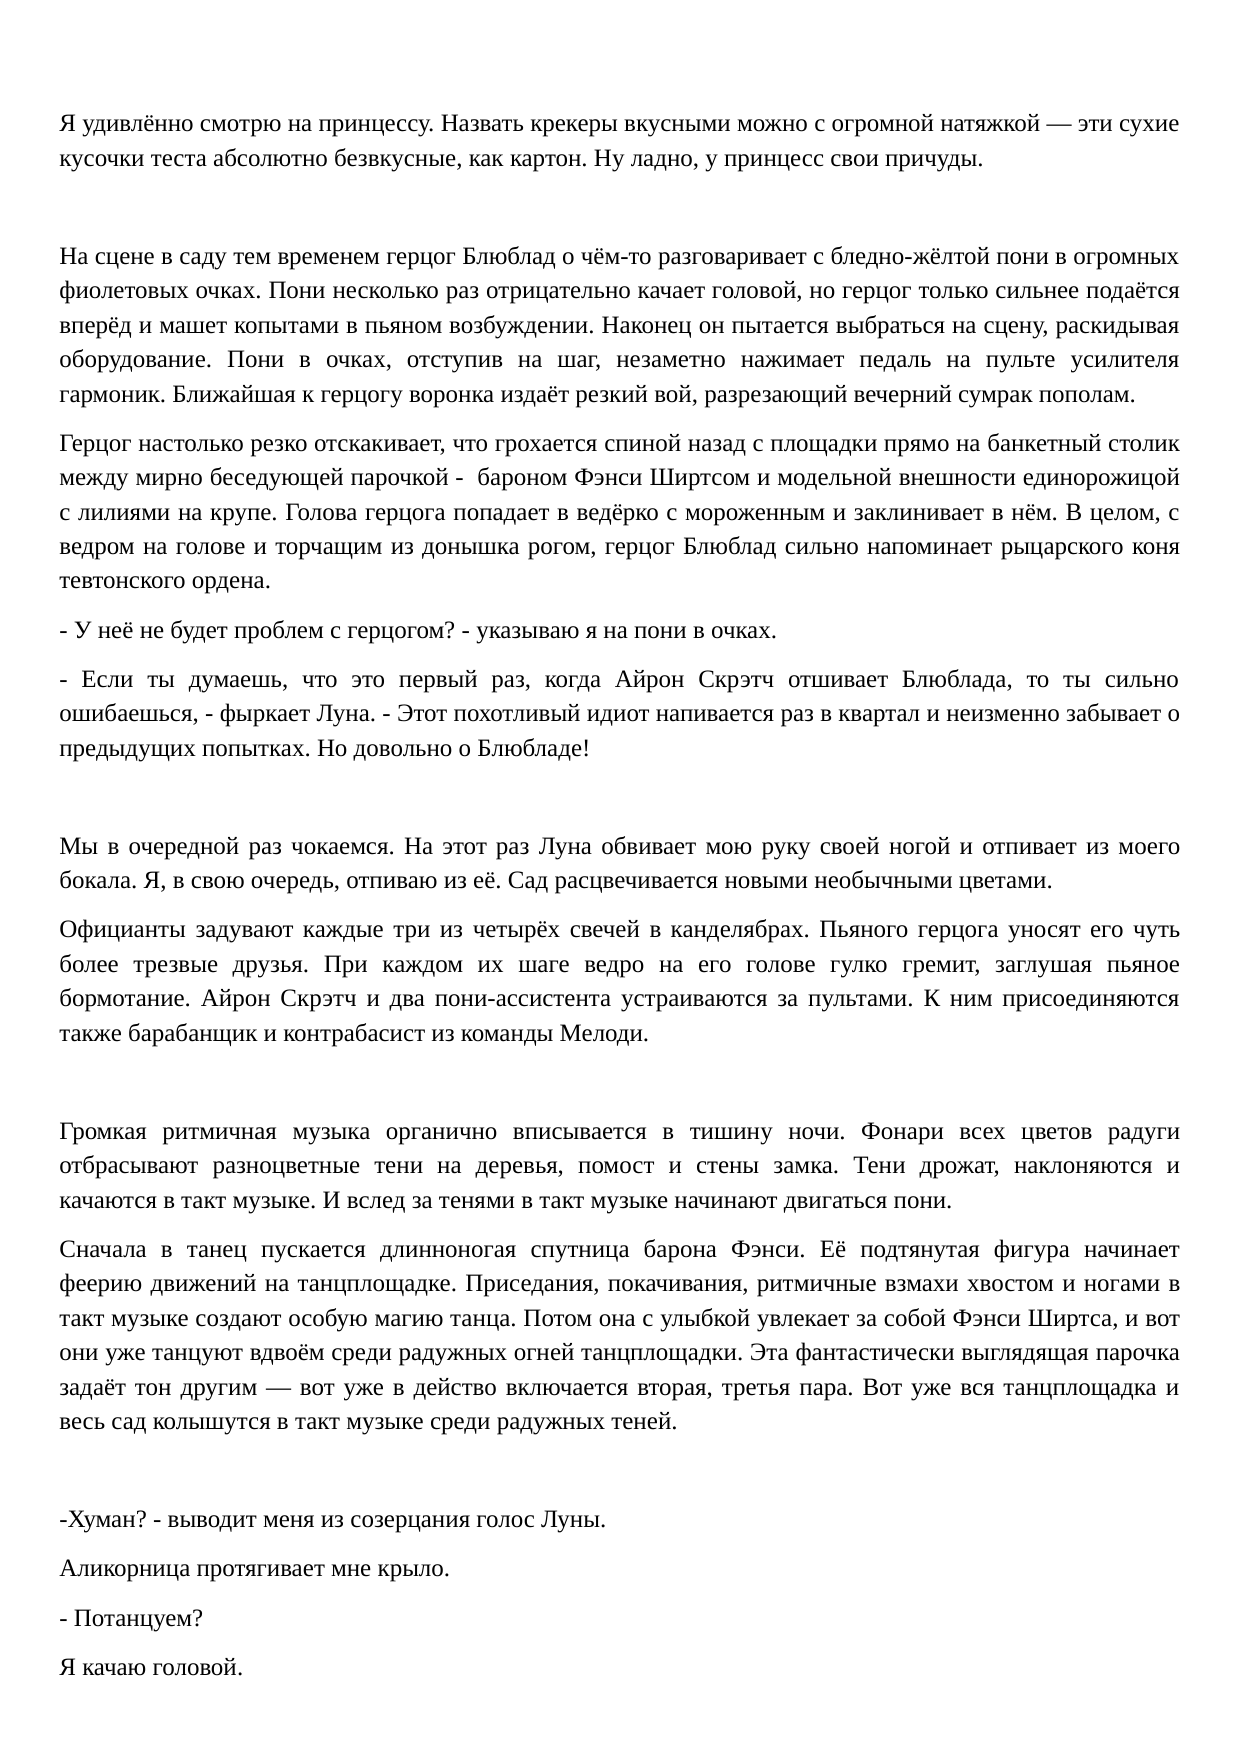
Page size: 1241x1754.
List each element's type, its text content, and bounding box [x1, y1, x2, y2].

text -Хуман? - выводит меня из созерцания голос Луны. [59, 1504, 1181, 1533]
text Громкая ритмичная музыка органично вписывается в тишину ночи. Фонари всех цветов радуги отбрасывают разноцветные тени на деревья, помост и стены замка. Тени дрожат, наклоняются и качаются в такт музыке. И вслед за тенями в такт музыке начинают двигаться пони. [59, 1116, 1181, 1214]
text - Если ты думаешь, что это первый раз, когда Айрон Скрэтч отшивает Блюблада, то ты сильно ошибаешься, - фыркает Луна. - Этот похотливый идиот напивается раз в квартал и неизменно забывает о предыдущих попытках. Но довольно о Блюбладе! [59, 664, 1181, 761]
text Аликорница протягивает мне крыло. [59, 1553, 1181, 1582]
text Сначала в танец пускается длинноногая спутница барона Фэнси. Её подтянутая фигура начинает феерию движений на танцплощадке. Приседания, покачивания, ритмичные взмахи хвостом и ногами в такт музыке создают особую магию танца. Потом она с улыбкой увлекает за собой Фэнси Ширтса, и вот они уже танцуют вдвоём среди радужных огней танцплощадки. Эта фантастически выглядящая парочка задаёт тон другим — вот уже в действо включается вторая, третья пара. Вот уже вся танцплощадка и весь сад колышутся в такт музыке среди радужных теней. [59, 1234, 1181, 1435]
text Герцог настолько резко отскакивает, что грохается спиной назад с площадки прямо на банкетный столик между мирно беседующей парочкой - бароном Фэнси Ширтсом и модельной внешности единорожицой с лилиями на крупе. Голова герцога попадает в ведёрко с мороженным и заклинивает в нём. В целом, с ведром на голове и торчащим из донышка рогом, герцог Блюблад сильно напоминает рыцарского коня тевтонского ордена. [59, 428, 1181, 594]
text Официанты задувают каждые три из четырёх свечей в канделябрах. Пьяного герцога уносят его чуть более трезвые друзья. При каждом их шаге ведро на его голове гулко гремит, заглушая пьяное бормотание. Айрон Скрэтч и два пони-ассистента устраиваются за пультами. К ним присоединяются также барабанщик и контрабасист из команды Мелоди. [59, 914, 1181, 1047]
text Мы в очередной раз чокаемся. На этот раз Луна обвивает мою руку своей ногой и отпивает из моего бокала. Я, в свою очередь, отпиваю из её. Сад расцвечивается новыми необычными цветами. [59, 831, 1181, 894]
text Я удивлённо смотрю на принцессу. Назвать крекеры вкусными можно с огромной натяжкой — эти сухие кусочки теста абсолютно безвкусные, как картон. Ну ладно, у принцесс свои причуды. [59, 108, 1181, 171]
text Я качаю головой. [59, 1652, 1181, 1680]
text - Потанцуем? [59, 1603, 1181, 1631]
text На сцене в саду тем временем герцог Блюблад о чём-то разговаривает с бледно-жёлтой пони в огромных фиолетовых очках. Пони несколько раз отрицательно качает головой, но герцог только сильнее подаётся вперёд и машет копытами в пьяном возбуждении. Наконец он пытается выбраться на сцену, раскидывая оборудование. Пони в очках, отступив на шаг, незаметно нажимает педаль на пульте усилителя гармоник. Ближайшая к герцогу воронка издаёт резкий вой, разрезающий вечерний сумрак пополам. [59, 241, 1181, 407]
text - У неё не будет проблем с герцогом? - указываю я на пони в очках. [59, 615, 1181, 643]
